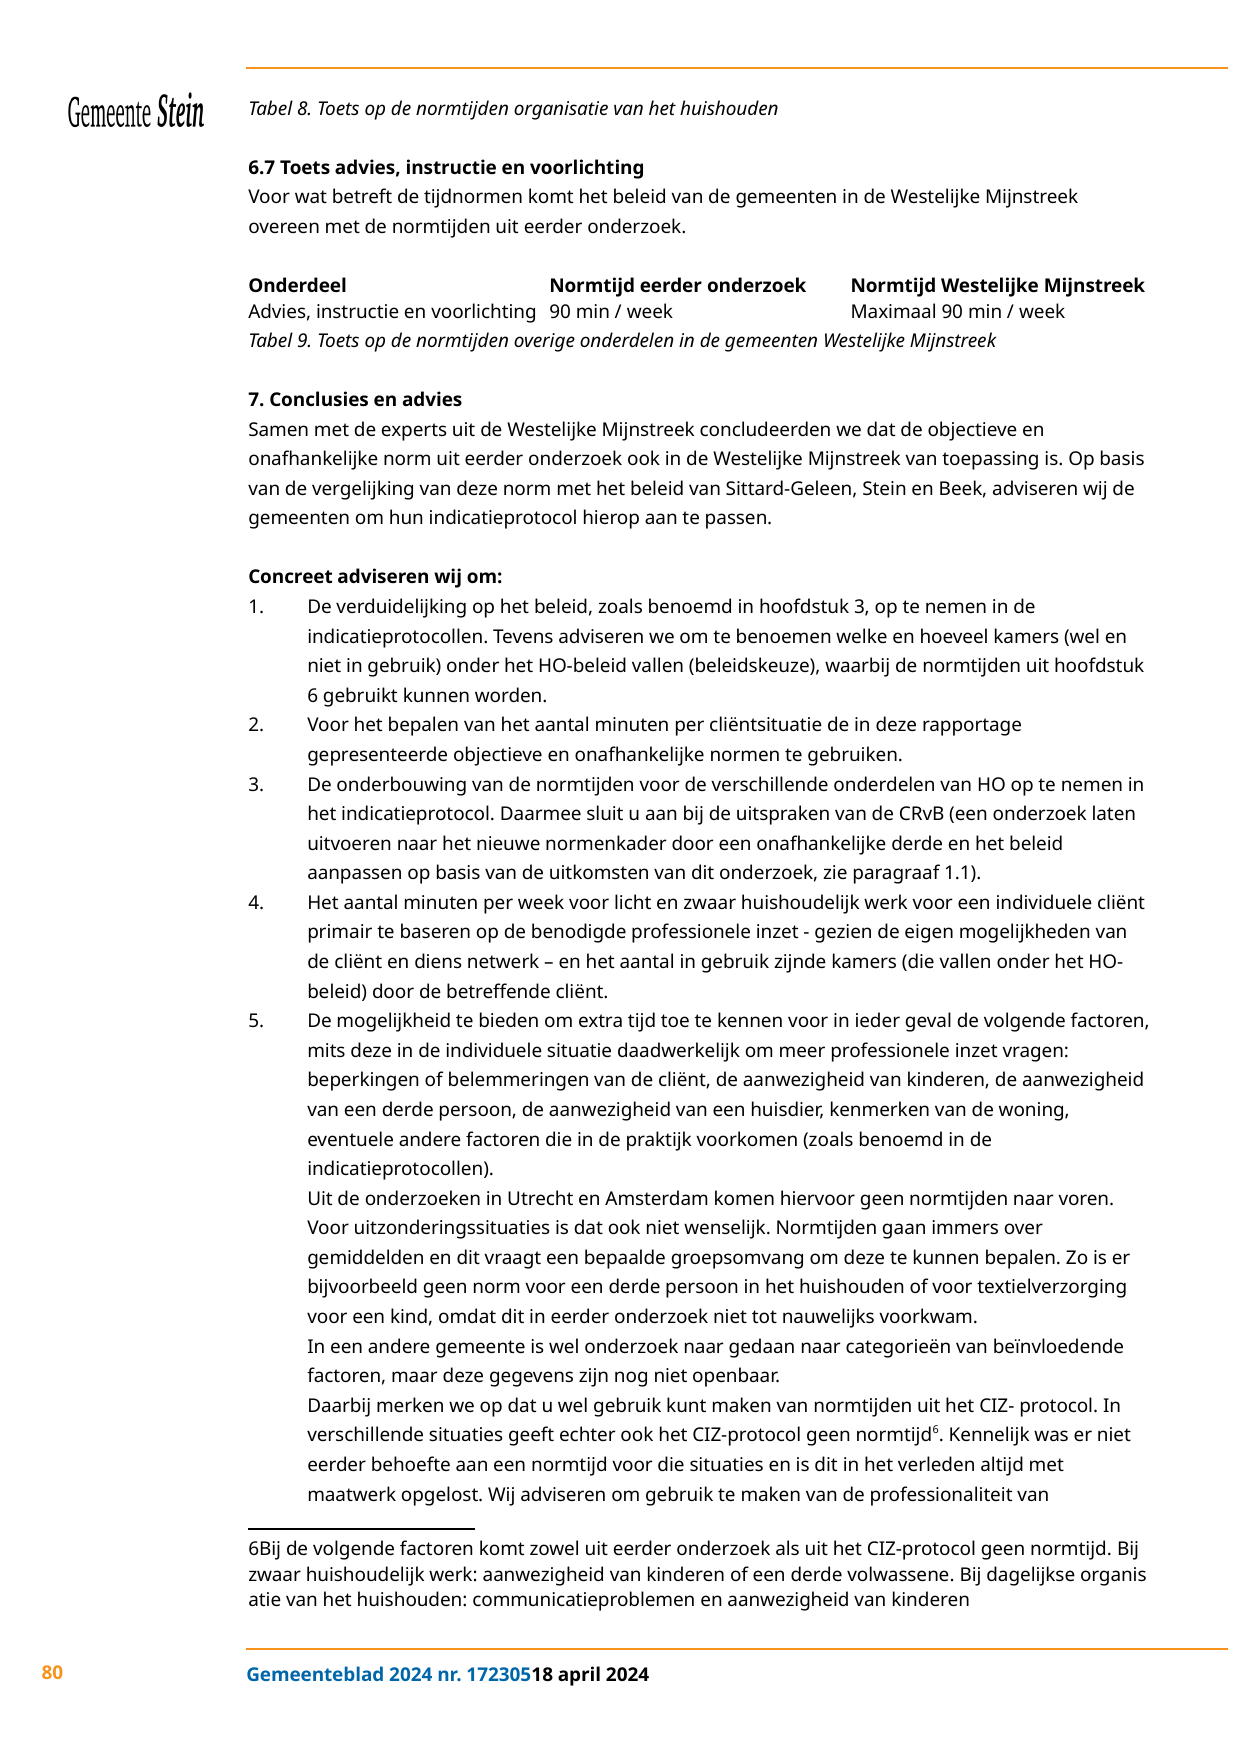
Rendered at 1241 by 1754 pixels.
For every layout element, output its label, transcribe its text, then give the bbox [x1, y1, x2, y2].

table_cell Maximaal 90 min / week [850, 298, 1152, 324]
table_cell Advies, instructie en voorlichting [248, 298, 549, 324]
table_header Onderdeel [248, 273, 549, 298]
text Concreet adviseren wij om: [248, 564, 1152, 589]
text Tabel 8. Toets op de normtijden organisatie van het huishouden [248, 95, 1152, 121]
text Voor wat betreft de tijdnormen komt het beleid van de gemeenten in de Westelijke Mijnstreek overeen met de normtijden uit eerder onderzoek. [248, 183, 1152, 239]
text Tabel 9. Toets op de normtijden overige onderdelen in de gemeenten Westelijke Mijnstreek [248, 327, 1152, 353]
list Daarbij merken we op dat u wel gebruik kunt maken van normtijden uit het CIZ- protocol. In verschillende situaties geeft echter ook het CIZ-protocol geen normtijd. Kennelijk was er niet eerder behoefte aan een normtijd voor die situaties en is dit in het verleden altijd met maatwerk opgelost. Wij adviseren om gebruik te maken van de professionaliteit van [248, 1392, 1152, 1507]
picture [41, 47, 231, 172]
table_header Normtijd Westelijke Mijnstreek [850, 273, 1152, 298]
list De mogelijkheid te bieden om extra tijd toe te kennen voor in ieder geval de volgende factoren, mits deze in de individuele situatie daadwerkelijk om meer professionele inzet vragen: beperkingen of belemmeringen van de cliënt, de aanwezigheid van kinderen, de aanwezigheid van een derde persoon, de aanwezigheid van een huisdier, kenmerken van de woning, eventuele andere factoren die in de praktijk voorkomen (zoals benoemd in de indicatieprotocollen). [248, 1007, 1152, 1181]
list De verduidelijking op het beleid, zoals benoemd in hoofdstuk 3, op te nemen in de indicatieprotocollen. Tevens adviseren we om te benoemen welke en hoeveel kamers (wel en niet in gebruik) onder het HO-beleid vallen (beleidskeuze), waarbij de normtijden uit hoofdstuk 6 gebruikt kunnen worden. [248, 593, 1152, 708]
table_header Normtijd eerder onderzoek [549, 273, 850, 298]
list Bij de volgende factoren komt zowel uit eerder onderzoek als uit het CIZ-protocol geen normtijd. Bij zwaar huishoudelijk werk: aanwezigheid van kinderen of een derde volwassene. Bij dagelijkse organisatie van het huishouden: communicatieproblemen en aanwezigheid van kinderen [248, 1535, 1152, 1612]
list In een andere gemeente is wel onderzoek naar gedaan naar categorieën van beïnvloedende factoren, maar deze gegevens zijn nog niet openbaar. [248, 1333, 1152, 1388]
list Het aantal minuten per week voor licht en zwaar huishoudelijk werk voor een individuele cliënt primair te baseren op de benodigde professionele inzet - gezien de eigen mogelijkheden van de cliënt en diens netwerk – en het aantal in gebruik zijnde kamers (die vallen onder het HO-beleid) door de betreffende cliënt. [248, 889, 1152, 1004]
list Voor het bepalen van het aantal minuten per cliëntsituatie de in deze rapportage gepresenteerde objectieve en onafhankelijke normen te gebruiken. [248, 712, 1152, 767]
list De onderbouwing van de normtijden voor de verschillende onderdelen van HO op te nemen in het indicatieprotocol. Daarmee sluit u aan bij de uitspraken van de CRvB (een onderzoek laten uitvoeren naar het nieuwe normenkader door een onafhankelijke derde en het beleid aanpassen op basis van de uitkomsten van dit onderzoek, zie paragraaf 1.1). [248, 771, 1152, 885]
text Samen met de experts uit de Westelijke Mijnstreek concludeerden we dat de objectieve en onafhankelijke norm uit eerder onderzoek ook in de Westelijke Mijnstreek van toepassing is. Op basis van de vergelijking van deze norm met het beleid van Sittard-Geleen, Stein en Beek, adviseren wij de gemeenten om hun indicatieprotocol hierop aan te passen. [248, 416, 1152, 530]
table_cell 90 min / week [549, 298, 850, 324]
text 7. Conclusies en advies [248, 386, 1152, 412]
text 6.7 Toets advies, instructie en voorlichting [248, 154, 1152, 180]
list Uit de onderzoeken in Utrecht en Amsterdam komen hiervoor geen normtijden naar voren. Voor uitzonderingssituaties is dat ook niet wenselijk. Normtijden gaan immers over gemiddelden en dit vraagt een bepaalde groepsomvang om deze te kunnen bepalen. Zo is er bijvoorbeeld geen norm voor een derde persoon in het huishouden of voor textielverzorging voor een kind, omdat dit in eerder onderzoek niet tot nauwelijks voorkwam. [248, 1185, 1152, 1329]
